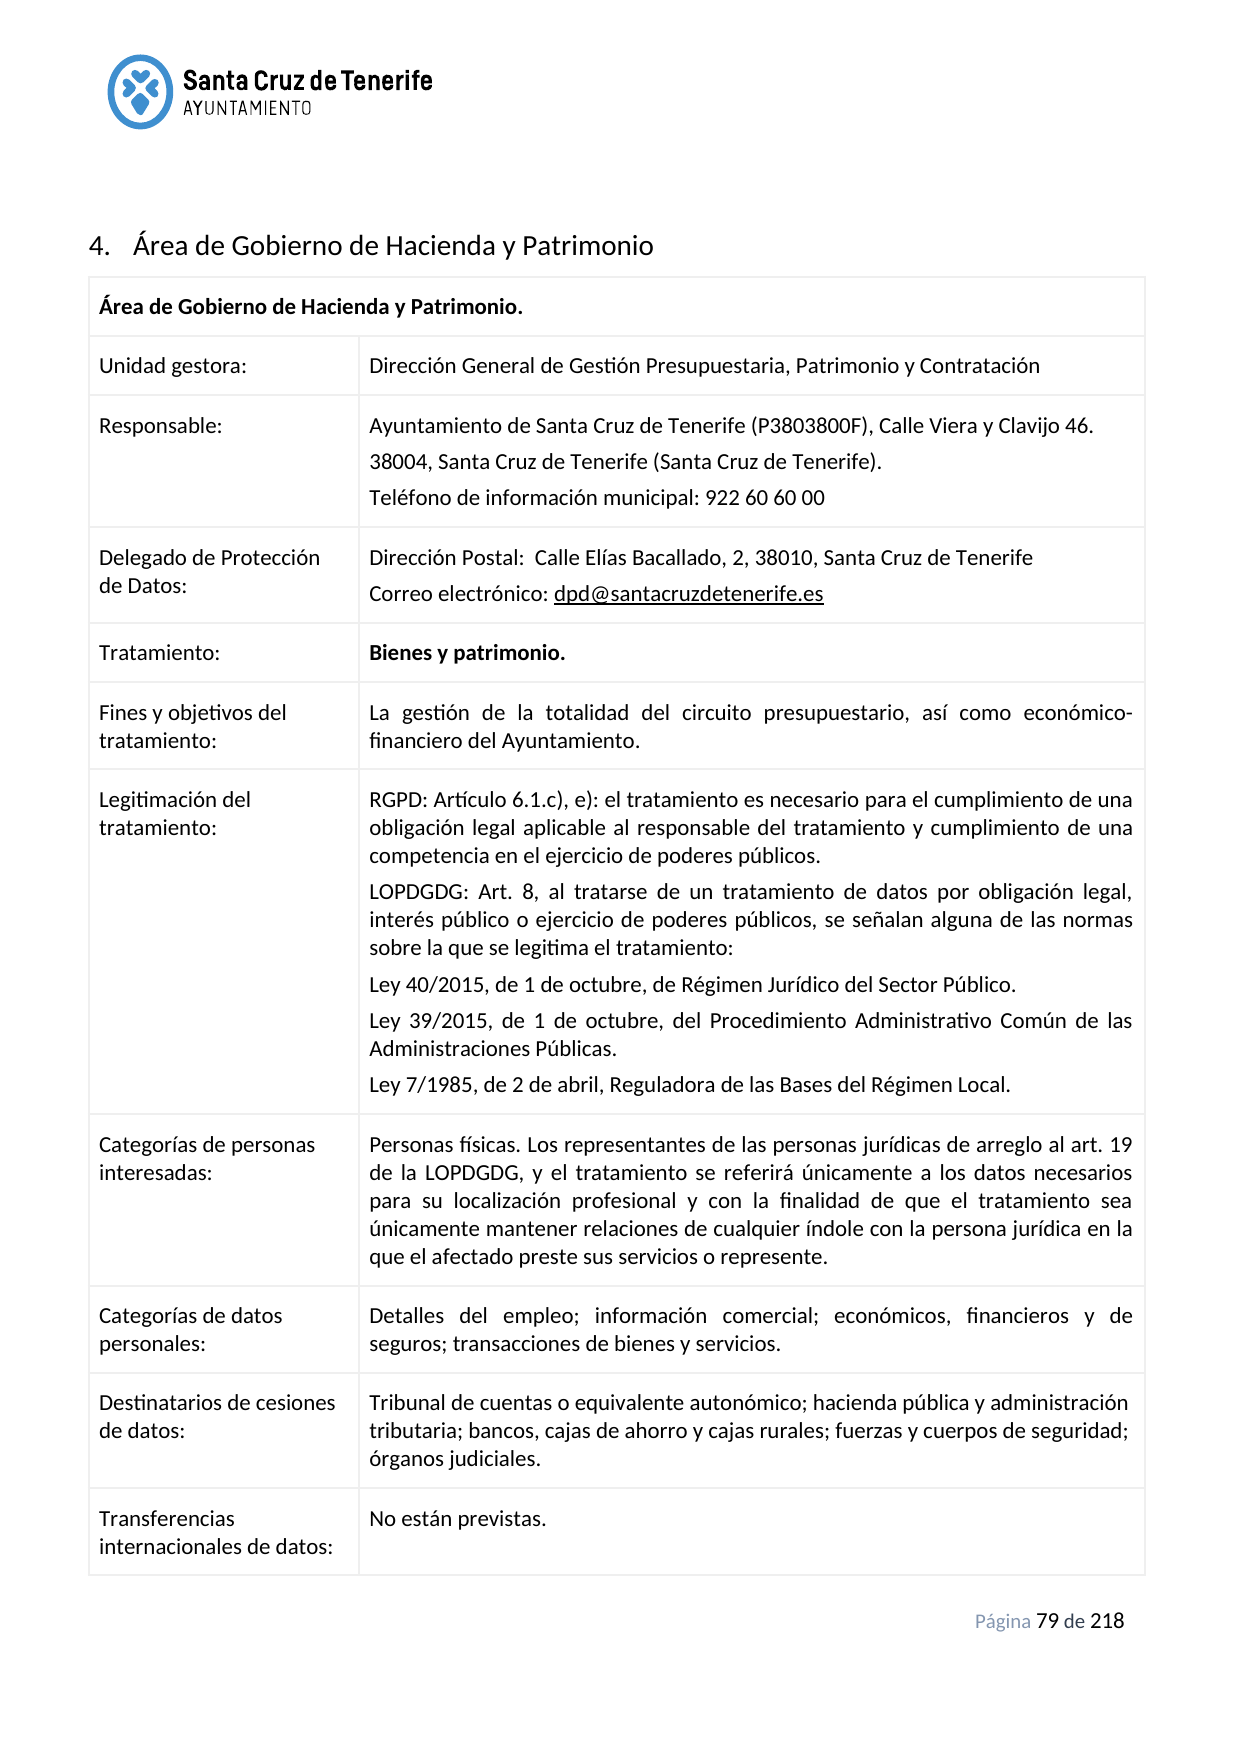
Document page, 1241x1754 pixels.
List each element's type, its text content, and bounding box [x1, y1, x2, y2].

table_cell RGPD: Artículo 6.1.c), e): el tratamiento es necesario para el cumplimiento de una obligación legal aplicable al responsable del tratamiento y cumplimiento de una competencia en el ejercicio de poderes públicos. LOPDGDG: Art. 8, al tratarse de un tratamiento de datos por obligación legal, interés público o ejercicio de poderes públicos, se señalan alguna de las normas sobre la que se legitima el tratamiento: Ley 40/2015, de 1 de octubre, de Régimen Jurídico del Sector Público. Ley 39/2015, de 1 de octubre, del Procedimiento Administrativo Común de las Administraciones Públicas. Ley 7/1985, de 2 de abril, Reguladora de las Bases del Régimen Local. [360, 770, 1144, 1113]
table_cell No están previstas. [360, 1489, 1144, 1574]
table_cell Ayuntamiento de Santa Cruz de Tenerife (P3803800F), Calle Viera y Clavijo 46. 38004, Santa Cruz de Tenerife (Santa Cruz de Tenerife). Teléfono de información municipal: 922 60 60 00 [360, 396, 1144, 526]
table_cell Unidad gestora: [90, 337, 358, 394]
table_cell Tribunal de cuentas o equivalente autonómico; hacienda pública y administración tributaria; bancos, cajas de ahorro y cajas rurales; fuerzas y cuerpos de seguridad; órganos judiciales. [360, 1374, 1144, 1487]
table_cell Fines y objetivos del tratamiento: [90, 683, 358, 768]
table_cell Detalles del empleo; información comercial; económicos, financieros y de seguros; transacciones de bienes y servicios. [360, 1287, 1144, 1372]
table_header Área de Gobierno de Hacienda y Patrimonio. [90, 278, 1144, 335]
table_cell Categorías de datos personales: [90, 1287, 358, 1372]
table_cell Transferencias internacionales de datos: [90, 1489, 358, 1574]
table_cell Legitimación del tratamiento: [90, 770, 358, 1113]
table_cell Personas físicas. Los representantes de las personas jurídicas de arreglo al art. 19 de la LOPDGDG, y el tratamiento se referirá únicamente a los datos necesarios para su localización profesional y con la finalidad de que el tratamiento sea únicamente mantener relaciones de cualquier índole con la persona jurídica en la que el afectado preste sus servicios o represente. [360, 1115, 1144, 1284]
subtitle Área de Gobierno de Hacienda y Patrimonio [88, 227, 1152, 263]
table_cell Categorías de personas interesadas: [90, 1115, 358, 1284]
table_cell Tratamiento: [90, 624, 358, 681]
table_cell Responsable: [90, 396, 358, 526]
table_cell Dirección Postal: Calle Elías Bacallado, 2, 38010, Santa Cruz de Tenerife Correo electrónico: dpd@santacruzdetenerife.es [360, 528, 1144, 622]
table_cell Bienes y patrimonio. [360, 624, 1144, 681]
table_cell Destinatarios de cesiones de datos: [90, 1374, 358, 1487]
table_cell La gestión de la totalidad del circuito presupuestario, así como económico-financiero del Ayuntamiento. [360, 683, 1144, 768]
table_cell Dirección General de Gestión Presupuestaria, Patrimonio y Contratación [360, 337, 1144, 394]
table_cell Delegado de Protección de Datos: [90, 528, 358, 622]
